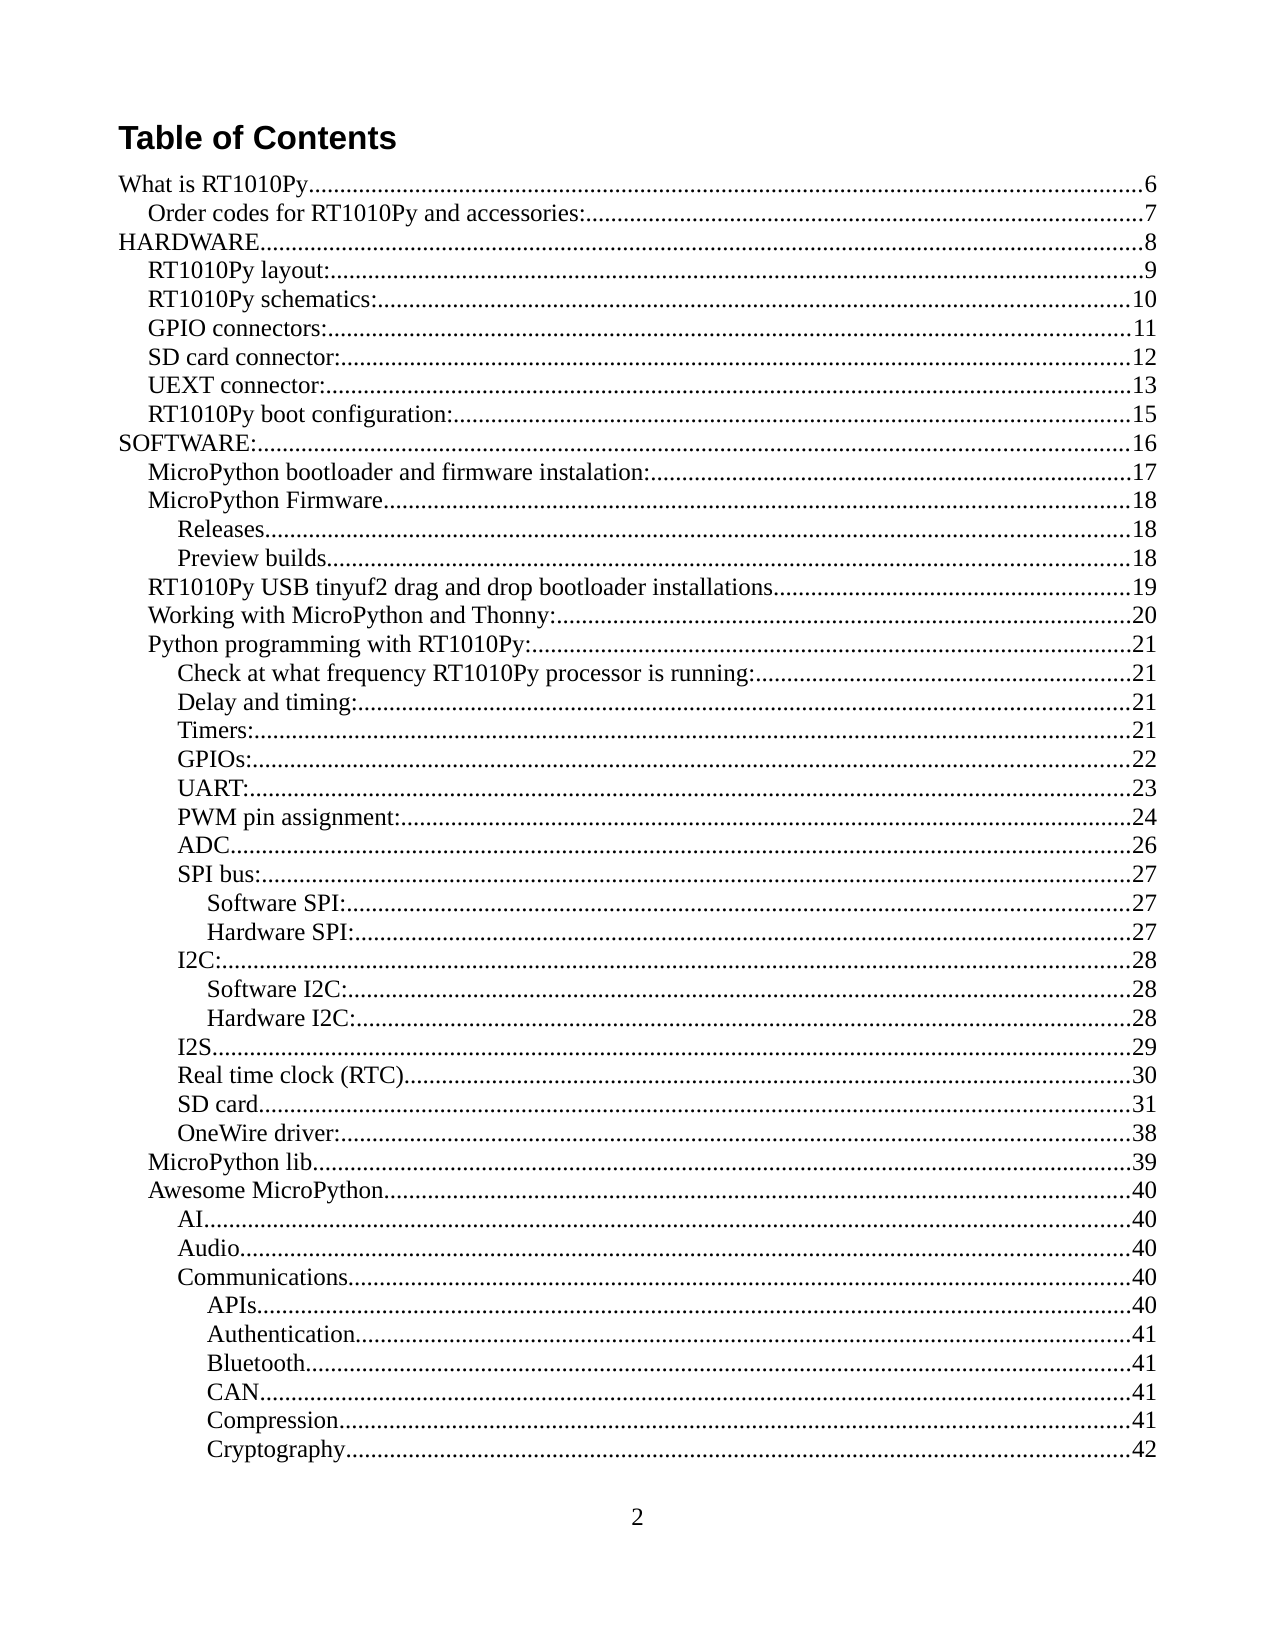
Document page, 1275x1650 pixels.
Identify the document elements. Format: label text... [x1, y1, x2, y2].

text What is RT1010Py 6 [118, 169, 1157, 198]
text Timers: 21 [177, 715, 1157, 744]
text I2S 29 [177, 1032, 1157, 1060]
text APIs 40 [207, 1290, 1157, 1319]
text HARDWARE 8 [118, 227, 1157, 255]
text Hardware SPI: 27 [207, 917, 1157, 945]
text Order codes for RT1010Py and accessories: 7 [148, 198, 1157, 227]
text Delay and timing: 21 [177, 687, 1157, 715]
text SD card 31 [177, 1089, 1157, 1118]
text I2C: 28 [177, 945, 1157, 974]
text MicroPython lib 39 [148, 1147, 1157, 1175]
text Real time clock (RTC) 30 [177, 1060, 1157, 1089]
text ADC 26 [177, 830, 1157, 859]
text RT1010Py USB tinyuf2 drag and drop bootloader installations 19 [148, 572, 1157, 600]
text UART: 23 [177, 773, 1157, 802]
text Audio 40 [177, 1233, 1157, 1262]
text GPIOs: 22 [177, 744, 1157, 773]
text Python programming with RT1010Py: 21 [148, 629, 1157, 658]
text MicroPython bootloader and firmware instalation: 17 [148, 457, 1157, 485]
text Compression 41 [207, 1405, 1157, 1434]
text Awesome MicroPython 40 [148, 1175, 1157, 1204]
text CAN 41 [207, 1377, 1157, 1405]
text RT1010Py boot configuration: 15 [148, 399, 1157, 428]
text Releases 18 [177, 514, 1157, 543]
text Working with MicroPython and Thonny: 20 [148, 600, 1157, 629]
text Authentication 41 [207, 1319, 1157, 1348]
text SD card connector: 12 [148, 342, 1157, 370]
text AI 40 [177, 1204, 1157, 1233]
text SPI bus: 27 [177, 859, 1157, 888]
text Bluetooth 41 [207, 1348, 1157, 1377]
text RT1010Py schematics: 10 [148, 284, 1157, 313]
text UEXT connector: 13 [148, 370, 1157, 399]
text Hardware I2C: 28 [207, 1003, 1157, 1032]
text GPIO connectors: 11 [148, 313, 1157, 342]
text RT1010Py layout: 9 [148, 255, 1157, 284]
text SOFTWARE: 16 [118, 428, 1157, 457]
text Software I2C: 28 [207, 974, 1157, 1003]
text OneWire driver: 38 [177, 1118, 1157, 1147]
text Communications 40 [177, 1262, 1157, 1290]
text PWM pin assignment: 24 [177, 802, 1157, 830]
subtitle Table of Contents [118, 118, 1157, 157]
text Software SPI: 27 [207, 888, 1157, 917]
text Cryptography 42 [207, 1434, 1157, 1463]
text Preview builds 18 [177, 543, 1157, 572]
text MicroPython Firmware 18 [148, 485, 1157, 514]
text Check at what frequency RT1010Py processor is running: 21 [177, 658, 1157, 687]
